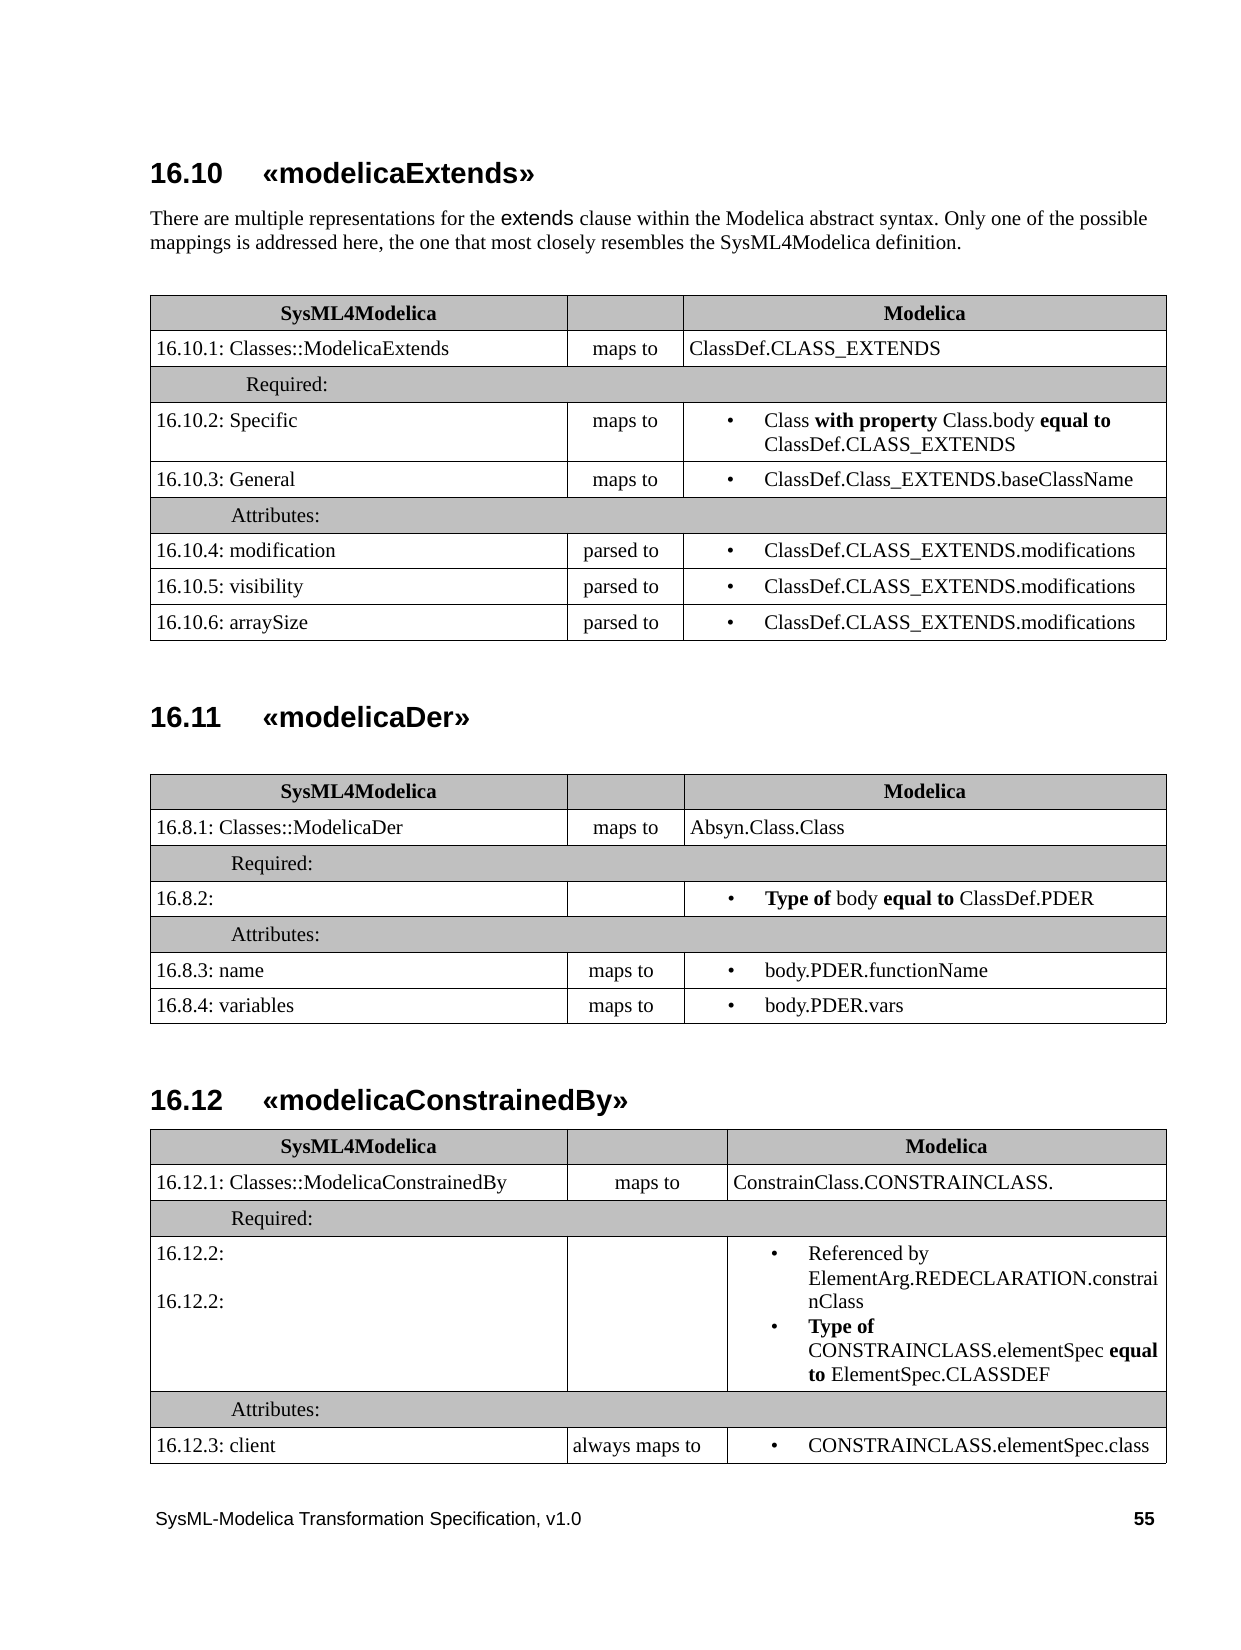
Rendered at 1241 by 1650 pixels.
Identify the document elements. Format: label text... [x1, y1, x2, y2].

table_cell body.PDER.vars [685, 989, 1166, 1023]
table_cell Absyn.Class.Class [685, 810, 1166, 845]
table_cell [568, 1237, 727, 1391]
table_cell ClassDef.CLASS_EXTENDS.modifications [684, 534, 1166, 568]
table_cell 16.10.2: Specific [151, 403, 567, 461]
table_cell parsed to [568, 605, 683, 639]
table_cell maps to [568, 953, 684, 987]
table_header SysML4Modelica [151, 296, 567, 330]
table_cell 16.8.2: [151, 882, 567, 916]
table_cell Attributes: [151, 498, 1166, 533]
table_cell maps to [568, 331, 683, 366]
subtitle «modelicaDer» [150, 699, 1166, 733]
table_header Modelica [685, 775, 1166, 809]
table_cell 16.12.2: 16.12.2: [151, 1237, 567, 1391]
table_header SysML4Modelica [151, 1130, 567, 1164]
table_cell Required: [151, 846, 1166, 881]
table_cell maps to [568, 989, 684, 1023]
text There are multiple representations for the extends clause within the Modelica abstract syntax. Only one of the possible mappings is addressed here, the one that most closely resembles the SysML4Modelica definition. [150, 206, 1166, 254]
table_cell 16.10.6: arraySize [151, 605, 567, 639]
table_cell parsed to [568, 534, 683, 568]
table_header [568, 1130, 727, 1164]
table_cell 16.8.3: name [151, 953, 567, 987]
table_cell 16.12.3: client [151, 1428, 567, 1463]
table_cell Type of body equal to ClassDef.PDER [685, 882, 1166, 916]
table_cell ClassDef.CLASS_EXTENDS.modifications [684, 605, 1166, 639]
table_cell maps to [568, 1165, 727, 1200]
table_cell Referenced by ElementArg.REDECLARATION.constrainClass Type of CONSTRAINCLASS.elementSpec equal to ElementSpec.CLASSDEF [728, 1237, 1166, 1391]
table_cell body.PDER.functionName [685, 953, 1166, 987]
table_cell Class with property Class.body equal to ClassDef.CLASS_EXTENDS [684, 403, 1166, 461]
table_header [568, 775, 684, 809]
table_cell Required: [151, 1201, 1166, 1236]
table_cell ConstrainClass.CONSTRAINCLASS. [728, 1165, 1166, 1200]
table_cell 16.10.3: General [151, 462, 567, 497]
table_cell always maps to [568, 1428, 727, 1463]
table_header [568, 296, 683, 330]
table_cell ClassDef.CLASS_EXTENDS [684, 331, 1166, 366]
table_cell Attributes: [151, 1392, 1166, 1427]
table_cell ClassDef.Class_EXTENDS.baseClassName [684, 462, 1166, 497]
table_cell Attributes: [151, 917, 1166, 952]
table_cell CONSTRAINCLASS.elementSpec.class_ [728, 1428, 1166, 1463]
table_cell 16.10.5: visibility [151, 569, 567, 604]
table_cell maps to [568, 403, 683, 461]
table_cell maps to [568, 810, 684, 845]
subtitle «modelicaExtends» [150, 156, 1166, 189]
table_cell parsed to [568, 569, 683, 604]
table_header Modelica [728, 1130, 1166, 1164]
table_cell maps to [568, 462, 683, 497]
table_cell Required: [151, 367, 1166, 402]
table_cell [568, 882, 684, 916]
table_cell 16.12.1: Classes::ModelicaConstrainedBy [151, 1165, 567, 1200]
table_cell 16.10.1: Classes::ModelicaExtends [151, 331, 567, 366]
table_cell ClassDef.CLASS_EXTENDS.modifications [684, 569, 1166, 604]
table_cell 16.8.1: Classes::ModelicaDer [151, 810, 567, 845]
table_header Modelica [684, 296, 1166, 330]
subtitle «modelicaConstrainedBy» [150, 1083, 1166, 1117]
table_cell 16.10.4: modification [151, 534, 567, 568]
table_header SysML4Modelica [151, 775, 567, 809]
table_cell 16.8.4: variables [151, 989, 567, 1023]
